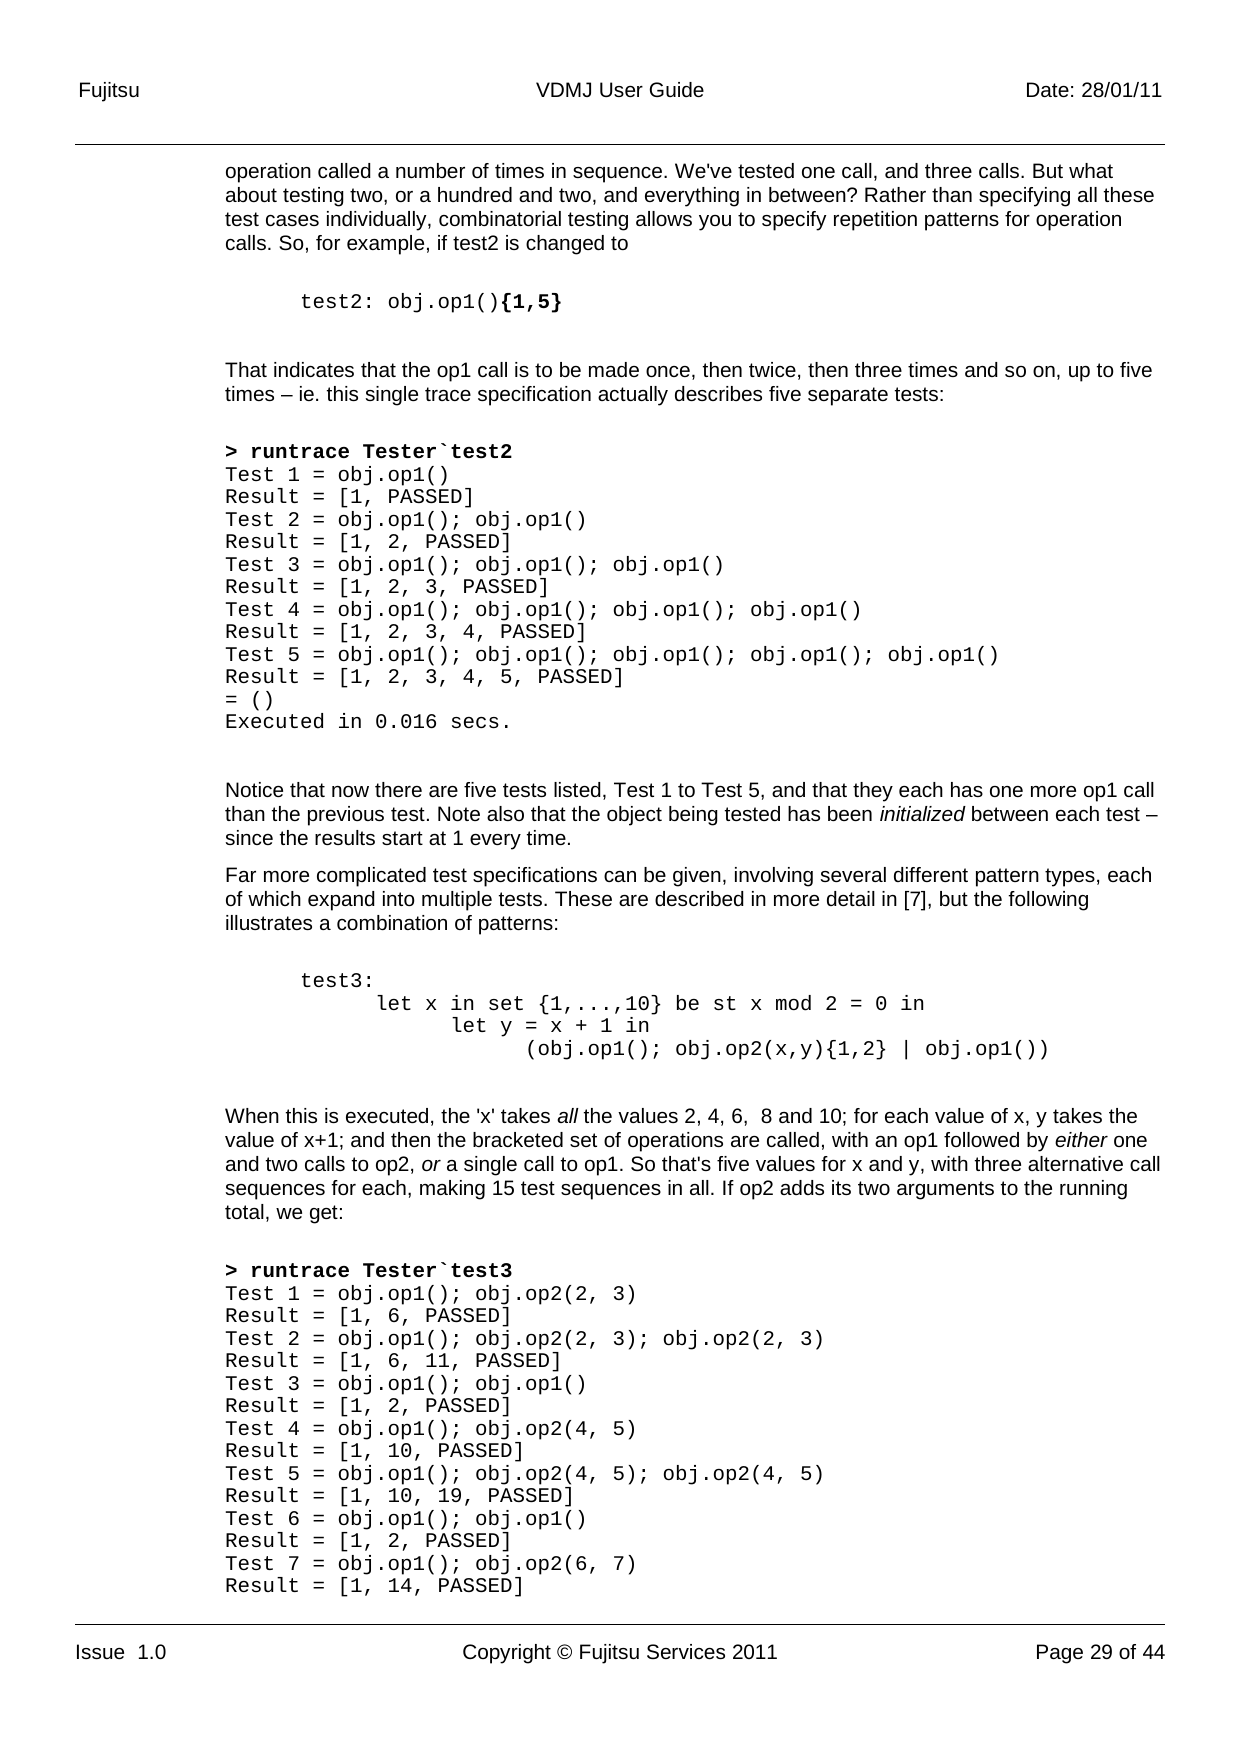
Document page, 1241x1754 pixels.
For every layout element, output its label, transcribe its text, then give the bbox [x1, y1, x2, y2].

text Result = [1, 14, PASSED] [225, 1574, 1165, 1597]
text > runtrace Tester`test2 [225, 441, 1165, 463]
text That indicates that the op1 call is to be made once, then twice, then three times and so on, up to five times – ie. this single trace specification actually describes five separate tests: [225, 358, 1165, 406]
text Result = [1, 6, PASSED] [225, 1304, 1165, 1327]
text Test 5 = obj.op1(); obj.op1(); obj.op1(); obj.op1(); obj.op1() [225, 643, 1165, 666]
text Result = [1, 2, PASSED] [225, 1394, 1165, 1417]
text Test 4 = obj.op1(); obj.op2(4, 5) [225, 1417, 1165, 1439]
text Result = [1, 2, PASSED] [225, 531, 1165, 553]
text Test 6 = obj.op1(); obj.op1() [225, 1507, 1165, 1529]
text Test 1 = obj.op1(); obj.op2(2, 3) [225, 1282, 1165, 1304]
text Test 3 = obj.op1(); obj.op1() [225, 1372, 1165, 1394]
text > runtrace Tester`test3 [225, 1259, 1165, 1282]
text Test 5 = obj.op1(); obj.op2(4, 5); obj.op2(4, 5) [225, 1462, 1165, 1484]
text Test 2 = obj.op1(); obj.op1() [225, 508, 1165, 531]
text Test 7 = obj.op1(); obj.op2(6, 7) [225, 1552, 1165, 1574]
text Result = [1, 2, 3, 4, 5, PASSED] [225, 666, 1165, 688]
text let y = x + 1 in [225, 1015, 1165, 1037]
text Result = [1, 10, PASSED] [225, 1439, 1165, 1462]
text Test 4 = obj.op1(); obj.op1(); obj.op1(); obj.op1() [225, 598, 1165, 621]
text Test 2 = obj.op1(); obj.op2(2, 3); obj.op2(2, 3) [225, 1327, 1165, 1349]
text Result = [1, 6, 11, PASSED] [225, 1349, 1165, 1372]
text test3: [225, 970, 1165, 992]
text Result = [1, 2, PASSED] [225, 1529, 1165, 1552]
text test2: obj.op1(){1,5} [225, 291, 1165, 313]
text Far more complicated test specifications can be given, involving several different pattern types, each of which expand into multiple tests. These are described in more detail in [7], but the following illustrates a combination of patterns: [225, 863, 1165, 935]
text Test 3 = obj.op1(); obj.op1(); obj.op1() [225, 553, 1165, 576]
text Notice that now there are five tests listed, Test 1 to Test 5, and that they each has one more op1 call than the previous test. Note also that the object being tested has been initialized between each test – since the results start at 1 every time. [225, 778, 1165, 850]
text Executed in 0.016 secs. [225, 711, 1165, 733]
text Result = [1, 2, 3, 4, PASSED] [225, 621, 1165, 643]
text (obj.op1(); obj.op2(x,y){1,2} | obj.op1()) [225, 1037, 1165, 1060]
text Test 1 = obj.op1() [225, 463, 1165, 486]
text Result = [1, 2, 3, PASSED] [225, 576, 1165, 598]
text = () [225, 688, 1165, 711]
text let x in set {1,...,10} be st x mod 2 = 0 in [225, 992, 1165, 1015]
text Result = [1, 10, 19, PASSED] [225, 1484, 1165, 1507]
text operation called a number of times in sequence. We've tested one call, and three calls. But what about testing two, or a hundred and two, and everything in between? Rather than specifying all these test cases individually, combinatorial testing allows you to specify repetition patterns for operation calls. So, for example, if test2 is changed to [225, 160, 1165, 256]
text Result = [1, PASSED] [225, 486, 1165, 508]
text When this is executed, the 'x' takes all the values 2, 4, 6, 8 and 10; for each value of x, y takes the value of x+1; and then the bracketed set of operations are called, with an op1 followed by either one and two calls to op2, or a single call to op1. So that's five values for x and y, with three alternative call sequences for each, making 15 test sequences in all. If op2 adds its two arguments to the running total, we get: [225, 1105, 1165, 1224]
